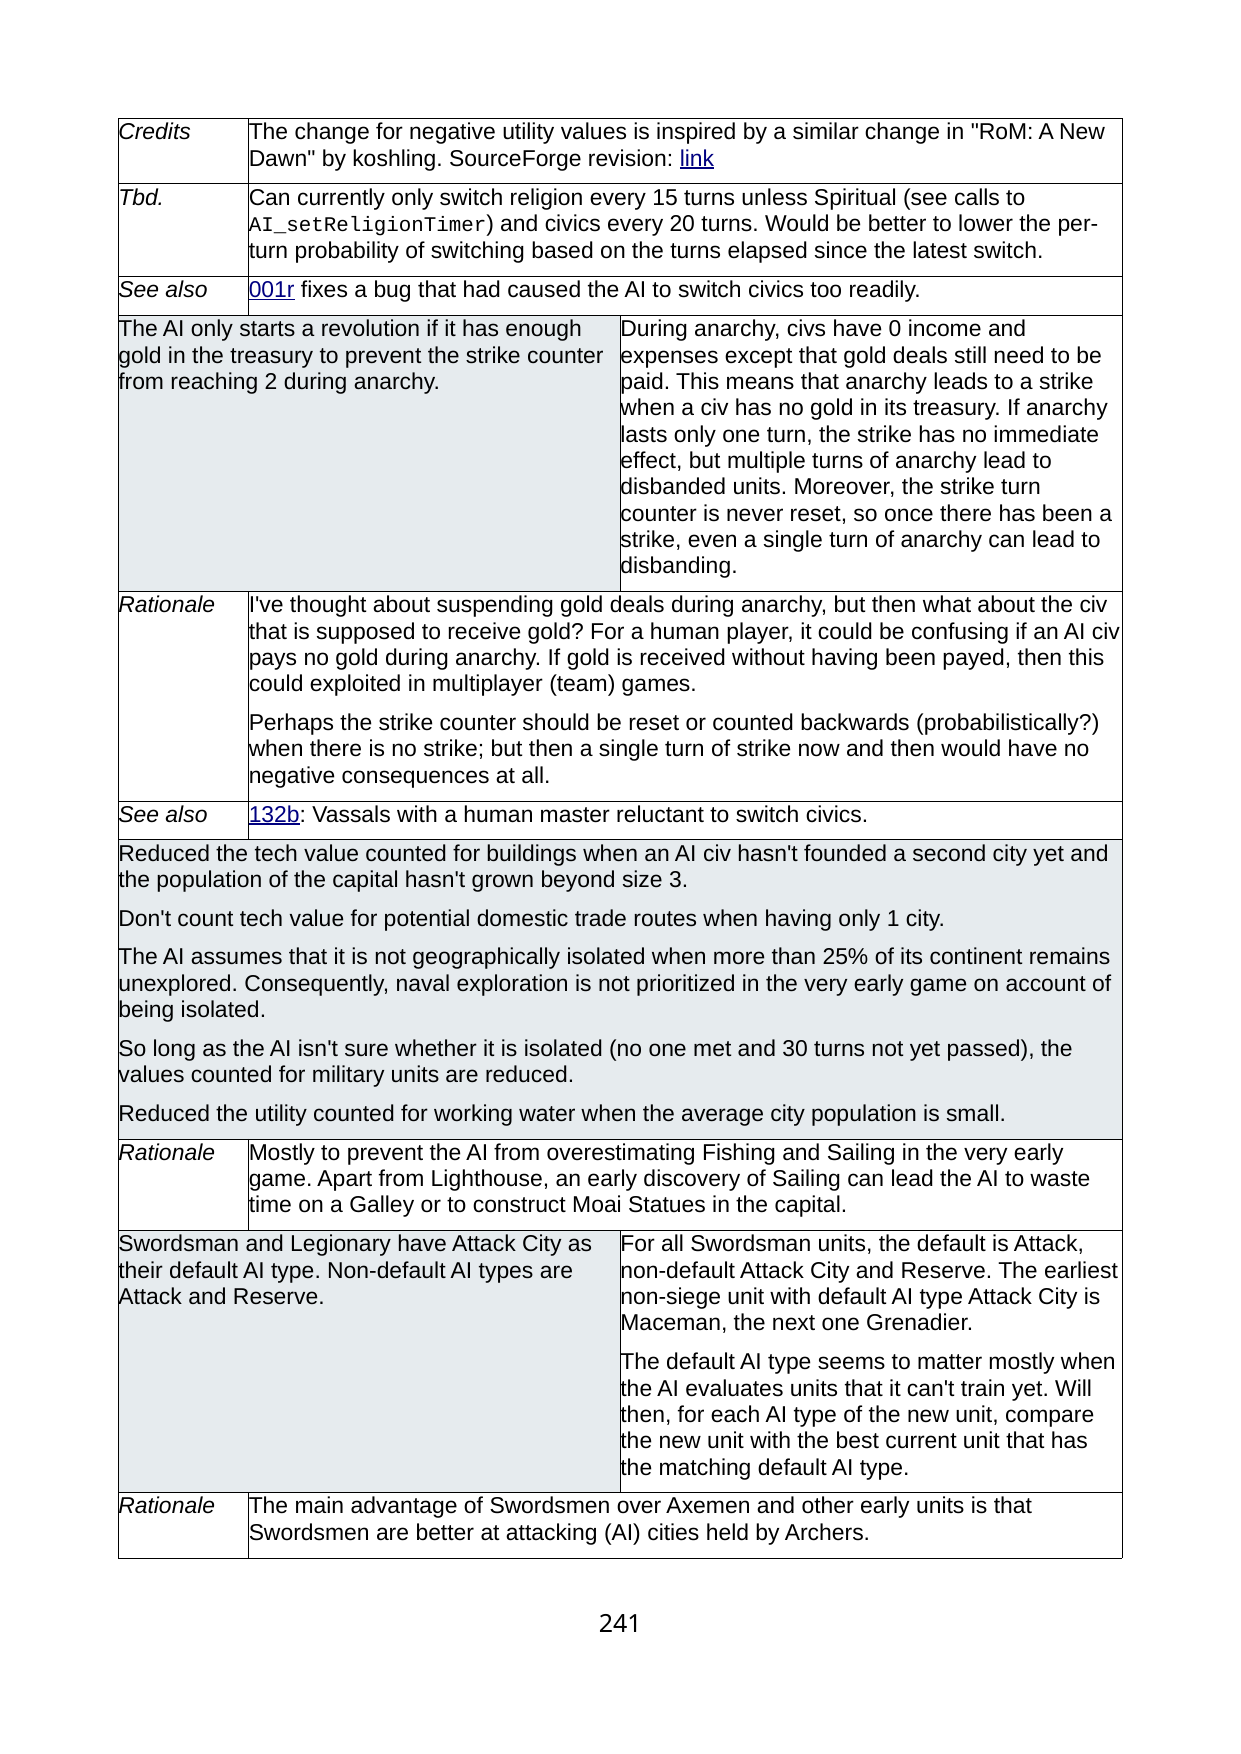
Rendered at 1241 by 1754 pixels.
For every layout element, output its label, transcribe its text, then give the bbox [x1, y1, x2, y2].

table_cell Reduced the tech value counted for buildings when an AI civ hasn't founded a second city yet and the population of the capital hasn't grown beyond size 3. Don't count tech value for potential domestic trade routes when having only 1 city. The AI assumes that it is not geographically isolated when more than 25% of its continent remains unexplored. Consequently, naval exploration is not prioritized in the very early game on account of being isolated. So long as the AI isn't sure whether it is isolated (no one met and 30 turns not yet passed), the values counted for military units are reduced. Reduced the utility counted for working water when the average city population is small. [119, 840, 1122, 1139]
table_cell The main advantage of Swordsmen over Axemen and other early units is that Swordsmen are better at attacking (AI) cities held by Archers. [249, 1493, 1122, 1557]
table_cell Mostly to prevent the AI from overestimating Fishing and Sailing in the very early game. Apart from Lighthouse, an early discovery of Sailing can lead the AI to waste time on a Galley or to construct Moai Statues in the capital. [249, 1140, 1122, 1230]
table_cell For all Swordsman units, the default is Attack, non-default Attack City and Reserve. The earliest non-siege unit with default AI type Attack City is Maceman, the next one Grenadier. The default AI type seems to matter mostly when the AI evaluates units that it can't train yet. Will then, for each AI type of the new unit, compare the new unit with the best current unit that has the matching default AI type. [621, 1231, 1122, 1492]
table_cell The change for negative utility values is inspired by a similar change in "RoM: A New Dawn" by koshling. SourceForge revision: link [249, 119, 1122, 183]
table_cell 001r fixes a bug that had caused the AI to switch civics too readily. [249, 277, 1122, 315]
table_cell 132b: Vassals with a human master reluctant to switch civics. [249, 802, 1122, 839]
table_cell See also [119, 277, 248, 315]
table_cell The AI only starts a revolution if it has enough gold in the treasury to prevent the strike counter from reaching 2 during anarchy. [119, 316, 620, 591]
table_cell Swordsman and Legionary have Attack City as their default AI type. Non-default AI types are Attack and Reserve. [119, 1231, 620, 1492]
table_cell I've thought about suspending gold deals during anarchy, but then what about the civ that is supposed to receive gold? For a human player, it could be confusing if an AI civ pays no gold during anarchy. If gold is received without having been payed, then this could exploited in multiplayer (team) games. Perhaps the strike counter should be reset or counted backwards (probabilistically?) when there is no strike; but then a single turn of strike now and then would have no negative consequences at all. [249, 592, 1122, 801]
table_cell Rationale [119, 1493, 248, 1557]
table_cell Rationale [119, 592, 248, 801]
table_cell Tbd. [119, 184, 248, 276]
table_cell Rationale [119, 1140, 248, 1230]
table_cell Credits [119, 119, 248, 183]
table_cell During anarchy, civs have 0 income and expenses except that gold deals still need to be paid. This means that anarchy leads to a strike when a civ has no gold in its treasury. If anarchy lasts only one turn, the strike has no immediate effect, but multiple turns of anarchy lead to disbanded units. Moreover, the strike turn counter is never reset, so once there has been a strike, even a single turn of anarchy can lead to disbanding. [621, 316, 1122, 591]
table_cell Can currently only switch religion every 15 turns unless Spiritual (see calls to AI_setReligionTimer) and civics every 20 turns. Would be better to lower the per-turn probability of switching based on the turns elapsed since the latest switch. [249, 184, 1122, 276]
table_cell See also [119, 802, 248, 839]
